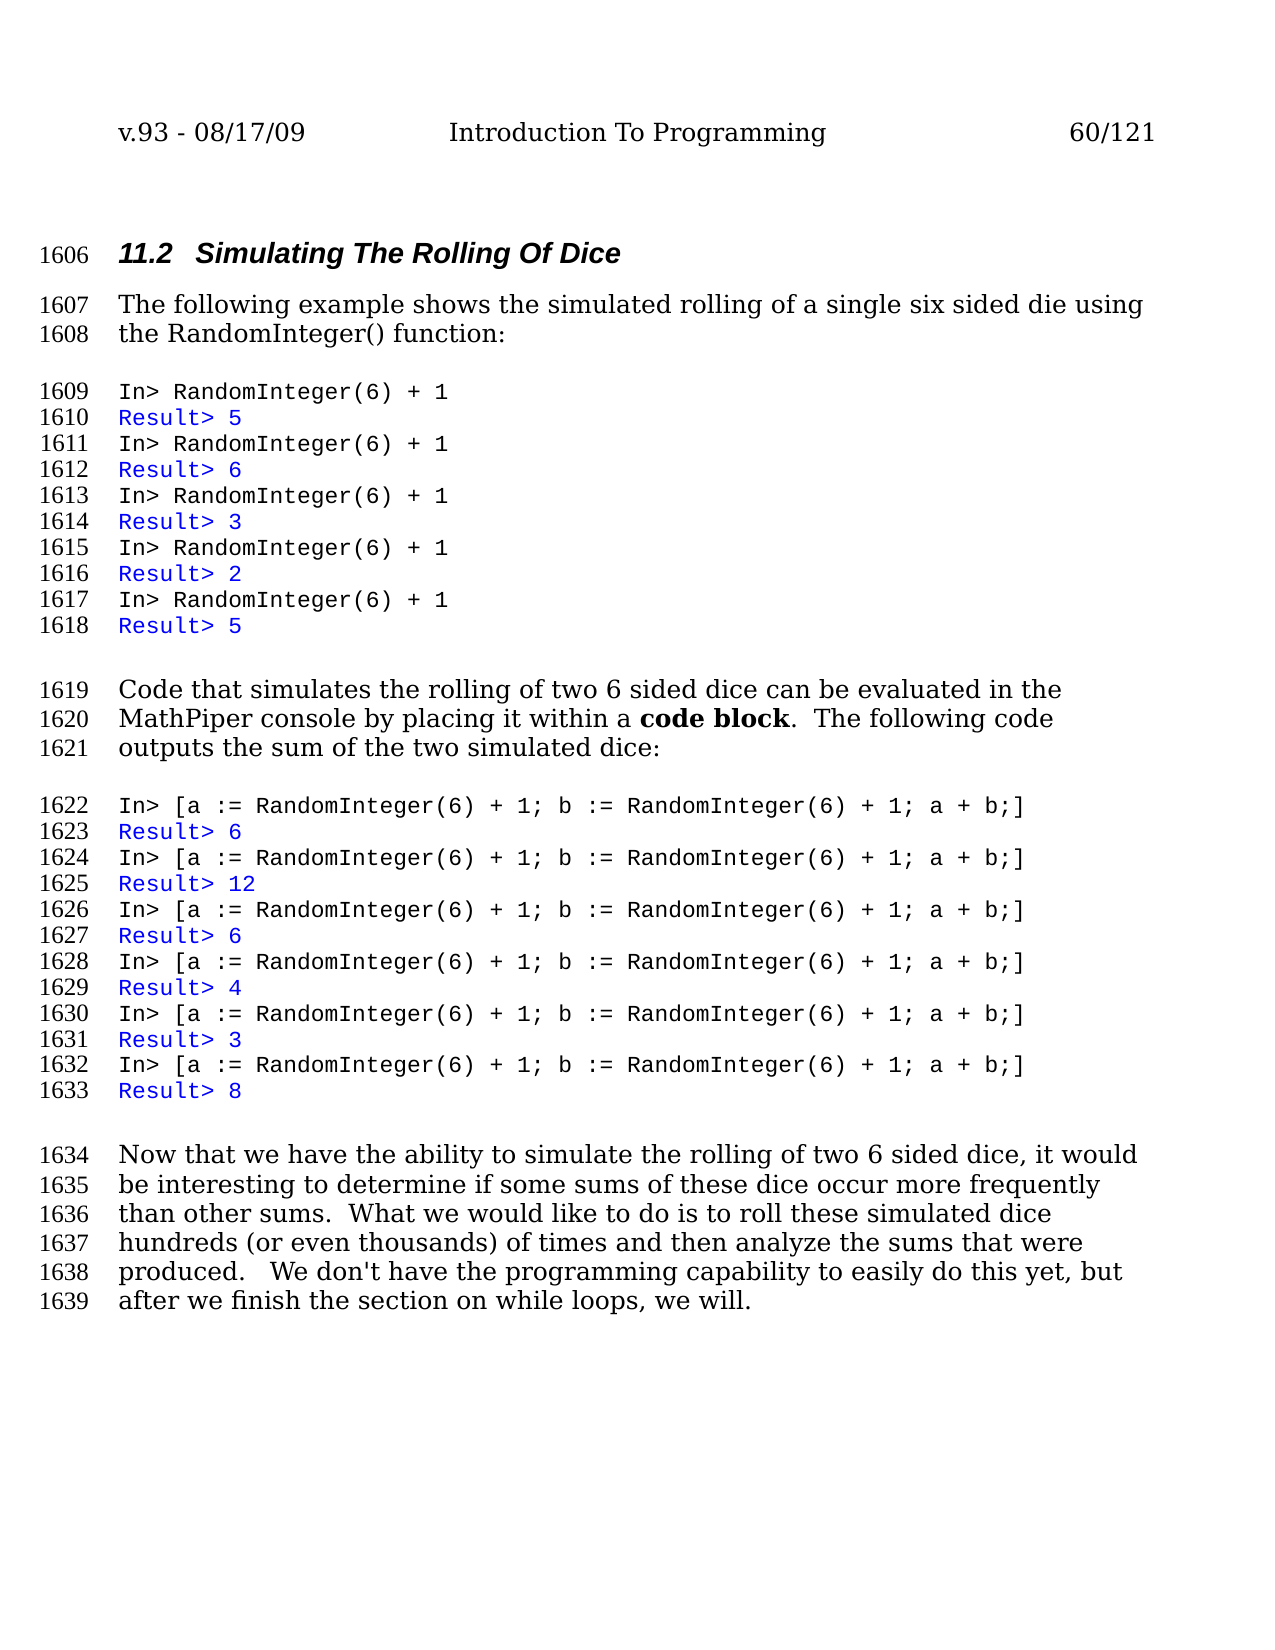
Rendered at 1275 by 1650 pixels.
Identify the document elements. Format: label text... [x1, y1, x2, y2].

subtitle Simulating The Rolling Of Dice [118, 236, 1157, 269]
text Result> 4 [118, 976, 1157, 1002]
text Result> 3 [118, 510, 1157, 536]
text In> [a := RandomInteger(6) + 1; b := RandomInteger(6) + 1; a + b;] [118, 1002, 1157, 1028]
text Code that simulates the rolling of two 6 sided dice can be evaluated in the MathPiper console by placing it within a code block. The following code outputs the sum of the two simulated dice: [118, 675, 1157, 762]
text Result> 6 [118, 924, 1157, 950]
text Result> 12 [118, 872, 1157, 898]
text Now that we have the ability to simulate the rolling of two 6 sided dice, it would be interesting to determine if some sums of these dice occur more frequently than other sums. What we would like to do is to roll these simulated dice hundreds (or even thousands) of times and then analyze the sums that were produced. We don't have the programming capability to easily do this yet, but after we finish the section on while loops, we will. [118, 1141, 1157, 1316]
text In> RandomInteger(6) + 1 [118, 536, 1157, 562]
text In> RandomInteger(6) + 1 [118, 432, 1157, 458]
text Result> 6 [118, 458, 1157, 484]
text Result> 8 [118, 1080, 1157, 1106]
text Result> 3 [118, 1028, 1157, 1054]
text In> [a := RandomInteger(6) + 1; b := RandomInteger(6) + 1; a + b;] [118, 846, 1157, 872]
text Result> 5 [118, 614, 1157, 640]
text In> RandomInteger(6) + 1 [118, 484, 1157, 510]
text In> [a := RandomInteger(6) + 1; b := RandomInteger(6) + 1; a + b;] [118, 898, 1157, 924]
text In> [a := RandomInteger(6) + 1; b := RandomInteger(6) + 1; a + b;] [118, 950, 1157, 976]
text Result> 5 [118, 406, 1157, 432]
text The following example shows the simulated rolling of a single six sided die using the RandomInteger() function: [118, 290, 1157, 348]
text In> [a := RandomInteger(6) + 1; b := RandomInteger(6) + 1; a + b;] [118, 1054, 1157, 1080]
text In> [a := RandomInteger(6) + 1; b := RandomInteger(6) + 1; a + b;] [118, 794, 1157, 820]
text Result> 2 [118, 562, 1157, 588]
text In> RandomInteger(6) + 1 [118, 588, 1157, 614]
text In> RandomInteger(6) + 1 [118, 381, 1157, 406]
text Result> 6 [118, 820, 1157, 846]
